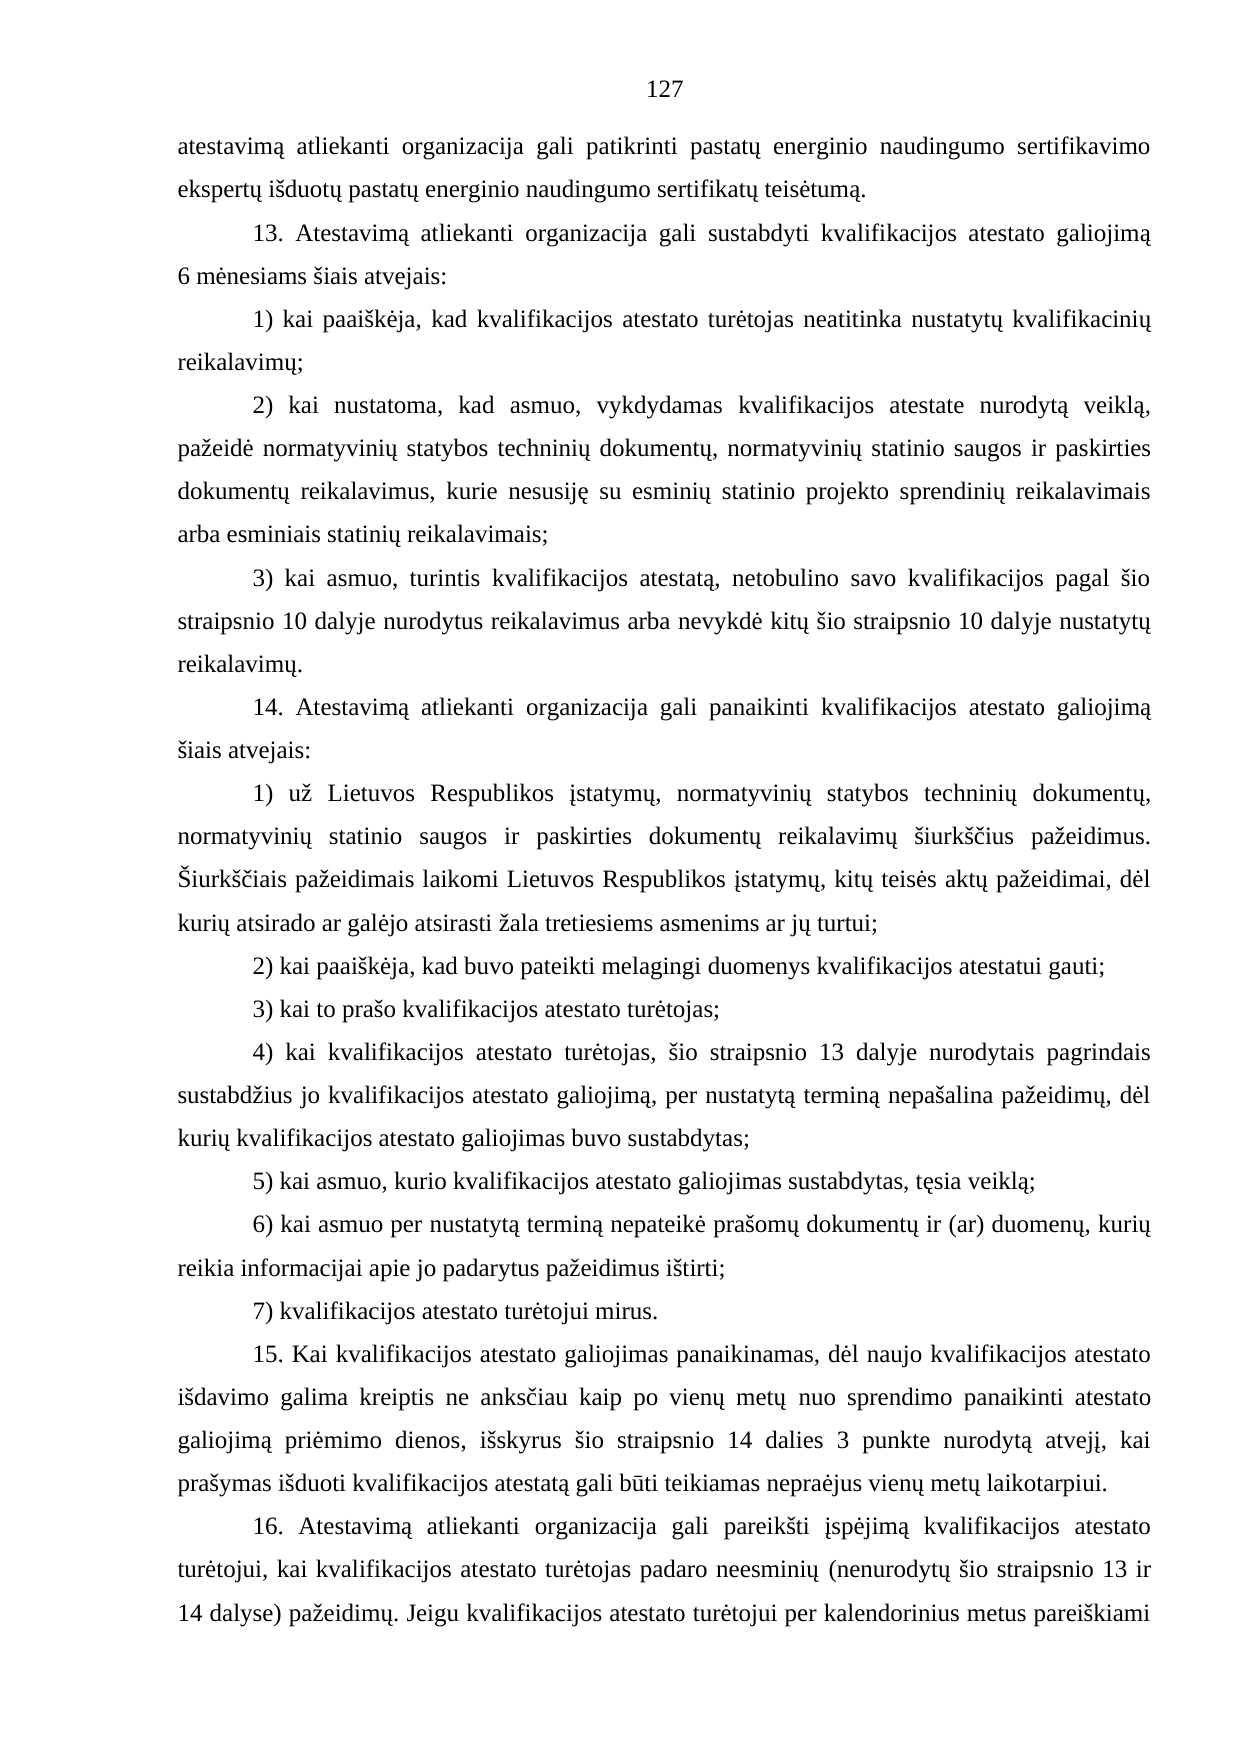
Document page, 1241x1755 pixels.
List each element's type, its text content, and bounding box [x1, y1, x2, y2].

text 2) kai nustatoma, kad asmuo, vykdydamas kvalifikacijos atestate nurodytą veiklą, pažeidė normatyvinių statybos techninių dokumentų, normatyvinių statinio saugos ir paskirties dokumentų reikalavimus, kurie nesusiję su esminių statinio projekto sprendinių reikalavimais arba esminiais statinių reikalavimais; [177, 390, 1152, 548]
text 15. Kai kvalifikacijos atestato galiojimas panaikinamas, dėl naujo kvalifikacijos atestato išdavimo galima kreiptis ne anksčiau kaip po vienų metų nuo sprendimo panaikinti atestato galiojimą priėmimo dienos, išskyrus šio straipsnio 14 dalies 3 punkte nurodytą atvejį, kai prašymas išduoti kvalifikacijos atestatą gali būti teikiamas nepraėjus vienų metų laikotarpiui. [177, 1339, 1152, 1497]
text 13. Atestavimą atliekanti organizacija gali sustabdyti kvalifikacijos atestato galiojimą 6 mėnesiams šiais atvejais: [177, 218, 1152, 289]
text 3) kai to prašo kvalifikacijos atestato turėtojas; [177, 994, 1152, 1023]
text 7) kvalifikacijos atestato turėtojui mirus. [177, 1296, 1152, 1324]
text 1) už Lietuvos Respublikos įstatymų, normatyvinių statybos techninių dokumentų, normatyvinių statinio saugos ir paskirties dokumentų reikalavimų šiurkščius pažeidimus. Šiurkščiais pažeidimais laikomi Lietuvos Respublikos įstatymų, kitų teisės aktų pažeidimai, dėl kurių atsirado ar galėjo atsirasti žala tretiesiems asmenims ar jų turtui; [177, 778, 1152, 936]
text 14. Atestavimą atliekanti organizacija gali panaikinti kvalifikacijos atestato galiojimą šiais atvejais: [177, 692, 1152, 764]
text 3) kai asmuo, turintis kvalifikacijos atestatą, netobulino savo kvalifikacijos pagal šio straipsnio 10 dalyje nurodytus reikalavimus arba nevykdė kitų šio straipsnio 10 dalyje nustatytų reikalavimų. [177, 563, 1152, 678]
text 6) kai asmuo per nustatytą terminą nepateikė prašomų dokumentų ir (ar) duomenų, kurių reikia informacijai apie jo padarytus pažeidimus ištirti; [177, 1209, 1152, 1281]
text 1) kai paaiškėja, kad kvalifikacijos atestato turėtojas neatitinka nustatytų kvalifikacinių reikalavimų; [177, 304, 1152, 376]
text atestavimą atliekanti organizacija gali patikrinti pastatų energinio naudingumo sertifikavimo ekspertų išduotų pastatų energinio naudingumo sertifikatų teisėtumą. [177, 131, 1152, 203]
text 4) kai kvalifikacijos atestato turėtojas, šio straipsnio 13 dalyje nurodytais pagrindais sustabdžius jo kvalifikacijos atestato galiojimą, per nustatytą terminą nepašalina pažeidimų, dėl kurių kvalifikacijos atestato galiojimas buvo sustabdytas; [177, 1037, 1152, 1152]
text 16. Atestavimą atliekanti organizacija gali pareikšti įspėjimą kvalifikacijos atestato turėtojui, kai kvalifikacijos atestato turėtojas padaro neesminių (nenurodytų šio straipsnio 13 ir 14 dalyse) pažeidimų. Jeigu kvalifikacijos atestato turėtojui per kalendorinius metus pareiškiami [177, 1511, 1152, 1626]
text 2) kai paaiškėja, kad buvo pateikti melagingi duomenys kvalifikacijos atestatui gauti; [177, 951, 1152, 979]
text 5) kai asmuo, kurio kvalifikacijos atestato galiojimas sustabdytas, tęsia veiklą; [177, 1166, 1152, 1195]
